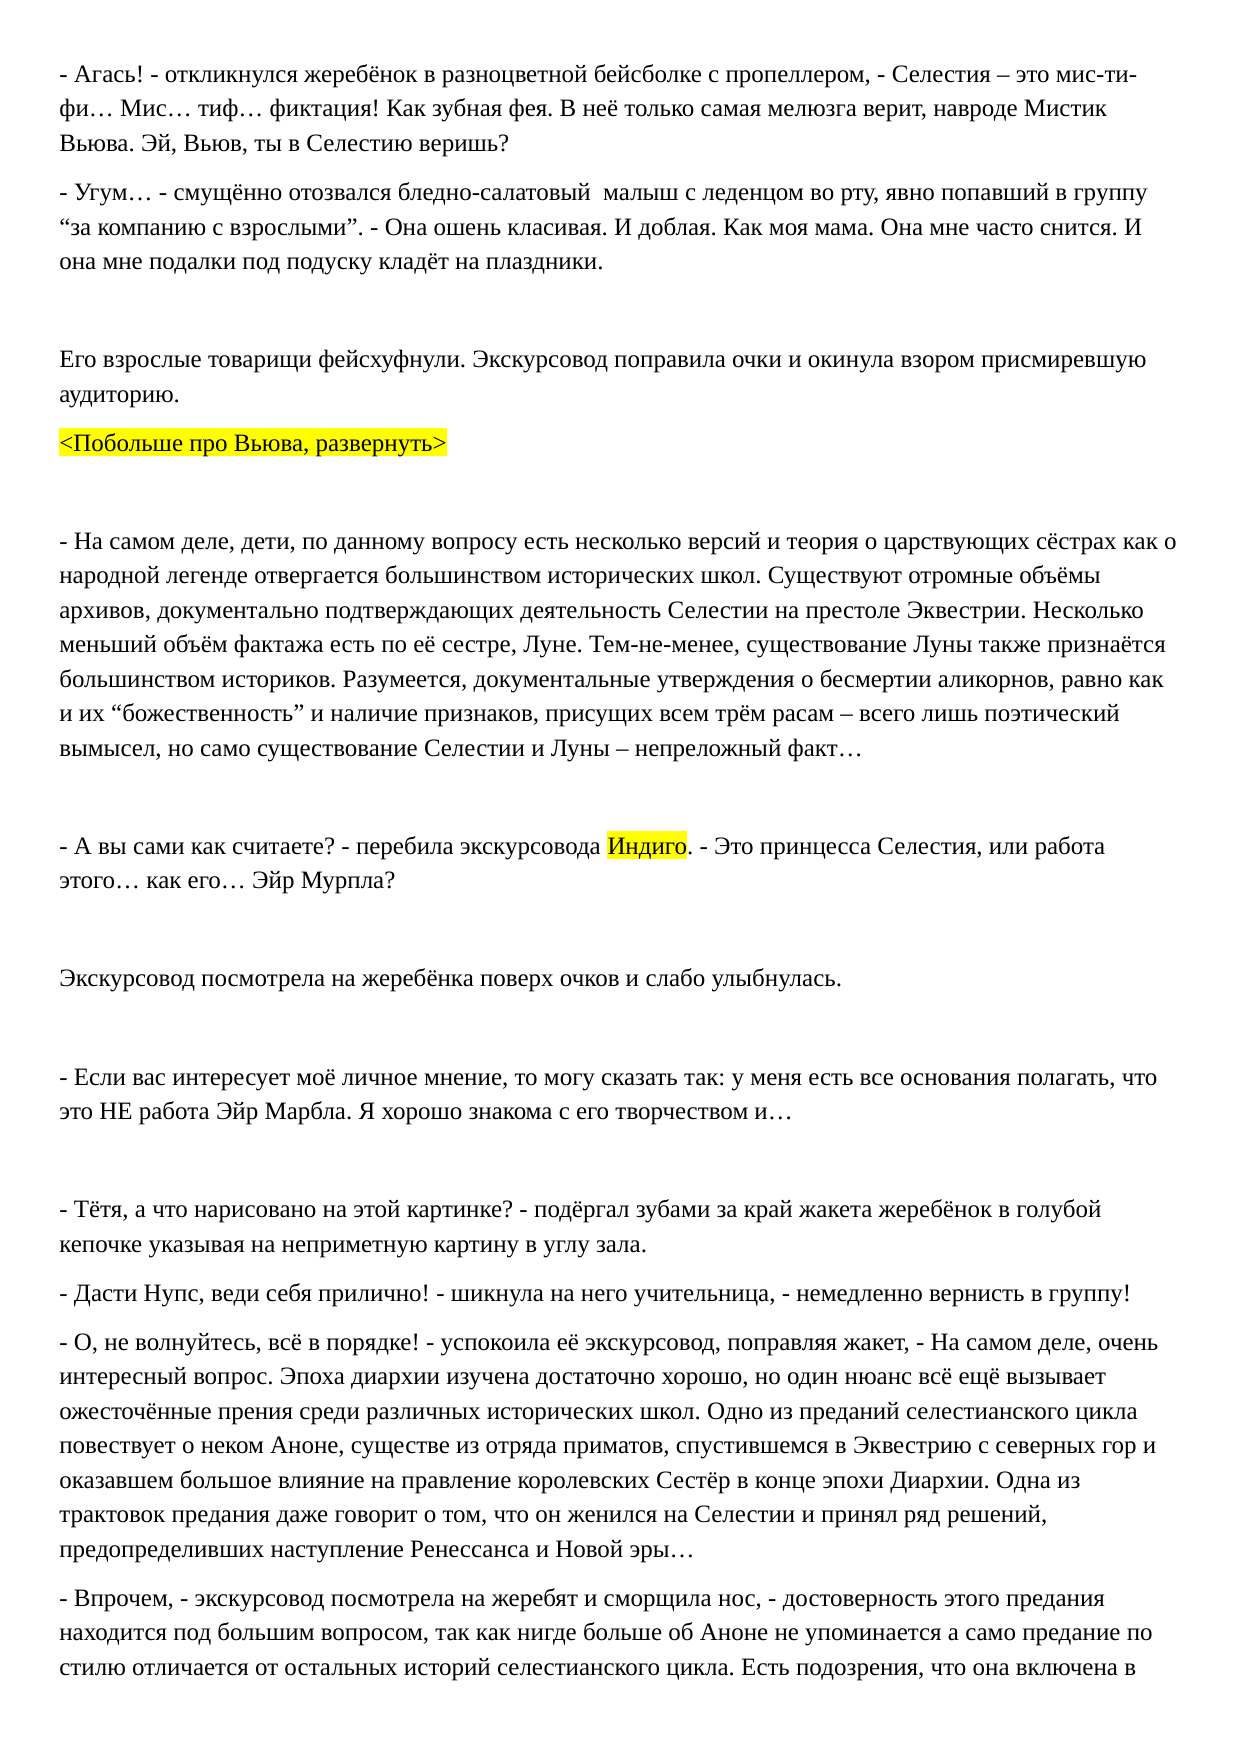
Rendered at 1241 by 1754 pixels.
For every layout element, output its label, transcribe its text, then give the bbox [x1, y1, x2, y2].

text - Если вас интересует моё личное мнение, то могу сказать так: у меня есть все основания полагать, что это НЕ работа Эйр Марбла. Я хорошо знакома с его творчеством и… [59, 1062, 1181, 1125]
text Экскурсовод посмотрела на жеребёнка поверх очков и слабо улыбнулась. [59, 963, 1181, 992]
text - Тётя, а что нарисовано на этой картинке? - подёргал зубами за край жакета жеребёнок в голубой кепочке указывая на неприметную картину в углу зала. [59, 1194, 1181, 1257]
text - Агась! - откликнулся жеребёнок в разноцветной бейсболке с пропеллером, - Селестия – это мис-ти-фи… Мис… тиф… фиктация! Как зубная фея. В неё только самая мелюзга верит, навроде Мистик Вьюва. Эй, Вьюв, ты в Селестию веришь? [59, 59, 1181, 157]
text <Побольше про Вьюва, развернуть> [59, 428, 1181, 456]
text - Дасти Нупс, веди себя прилично! - шикнула на него учительница, - немедленно вернисть в группу! [59, 1278, 1181, 1306]
text - А вы сами как считаете? - перебила экскурсовода Индиго. - Это принцесса Селестия, или работа этого… как его… Эйр Мурпла? [59, 831, 1181, 894]
text - На самом деле, дети, по данному вопросу есть несколько версий и теория о царствующих сёстрах как о народной легенде отвергается большинством исторических школ. Существуют отромные объёмы архивов, документально подтверждающих деятельность Селестии на престоле Эквестрии. Несколько меньший объём фактажа есть по её сестре, Луне. Тем-не-менее, существование Луны также признаётся большинством историков. Разумеется, документальные утверждения о бесмертии аликорнов, равно как и их “божественность” и наличие признаков, присущих всем трём расам – всего лишь поэтический вымысел, но само существование Селестии и Луны – непреложный факт… [59, 526, 1181, 761]
text - Впрочем, - экскурсовод посмотрела на жеребят и сморщила нос, - достоверность этого предания находится под большим вопросом, так как нигде больше об Аноне не упоминается а само предание по стилю отличается от остальных историй селестианского цикла. Есть подозрения, что она включена в [59, 1583, 1181, 1680]
text - Угум… - смущённо отозвался бледно-салатовый малыш с леденцом во рту, явно попавший в группу “за компанию с взрослыми”. - Она ошень класивая. И доблая. Как моя мама. Она мне часто снится. И она мне подалки под подуску кладёт на плаздники. [59, 177, 1181, 275]
text - О, не волнуйтесь, всё в порядке! - успокоила её экскурсовод, поправляя жакет, - На самом деле, очень интересный вопрос. Эпоха диархии изучена достаточно хорошо, но один нюанс всё ещё вызывает ожесточённые прения среди различных исторических школ. Одно из преданий селестианского цикла повествует о неком Аноне, существе из отряда приматов, спустившемся в Эквестрию с северных гор и оказавшем большое влияние на правление королевских Сестёр в конце эпохи Диархии. Одна из трактовок предания даже говорит о том, что он женился на Селестии и принял ряд решений, предопределивших наступление Ренессанса и Новой эры… [59, 1327, 1181, 1562]
text Его взрослые товарищи фейсхуфнули. Экскурсовод поправила очки и окинула взором присмиревшую аудиторию. [59, 344, 1181, 407]
